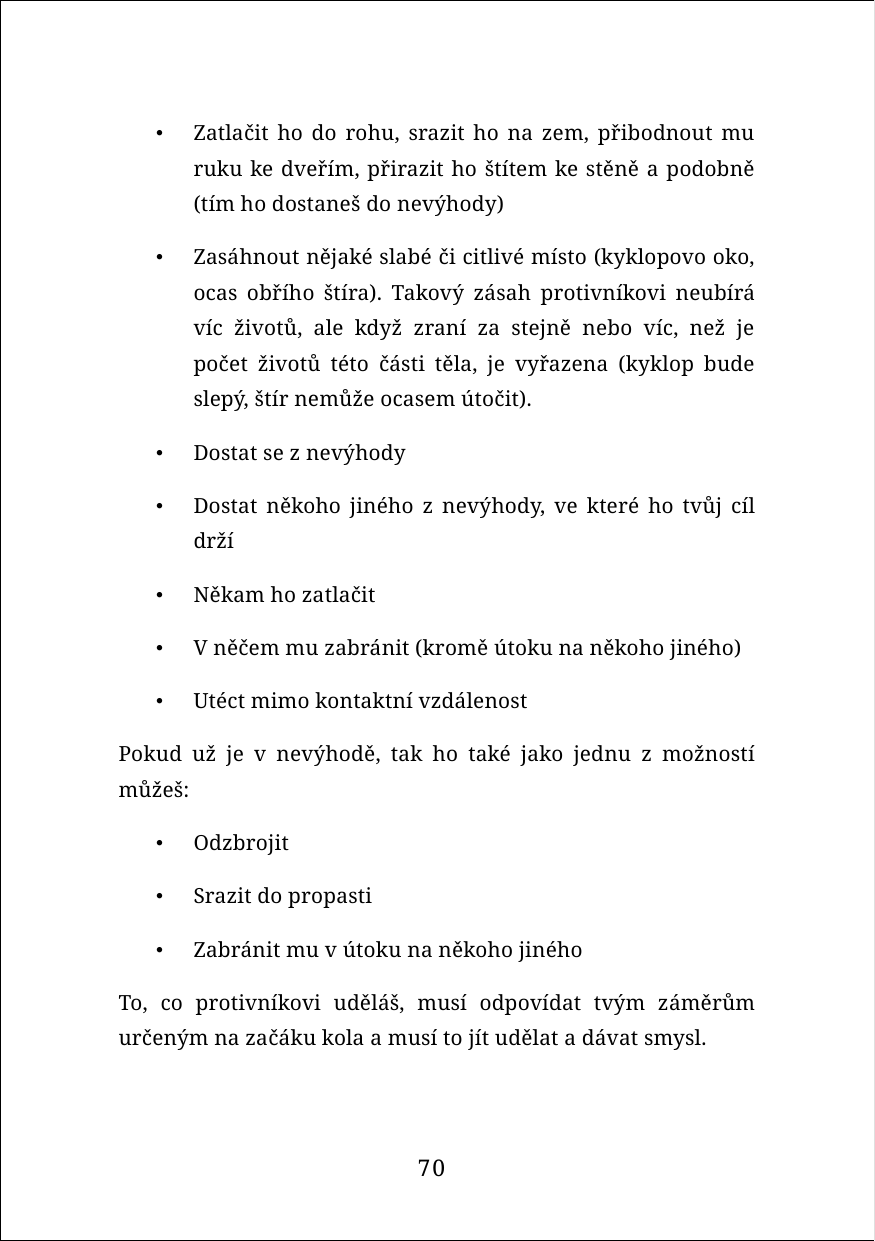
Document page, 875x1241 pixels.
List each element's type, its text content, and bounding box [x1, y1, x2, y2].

list Srazit do propasti [156, 881, 756, 910]
list Zatlačit ho do rohu, srazit ho na zem, přibodnout mu ruku ke dveřím, přirazit ho štítem ke stěně a podobně (tím ho dostaneš do nevýhody) [156, 118, 756, 218]
list Dostat se z nevýhody [156, 438, 756, 466]
list Odzbrojit [156, 828, 756, 857]
text Pokud už je v nevýhodě, tak ho také jako jednu z možností můžeš: [118, 739, 756, 803]
list Utéct mimo kontaktní vzdálenost [156, 686, 756, 715]
list Dostat někoho jiného z nevýhody, ve které ho tvůj cíl drží [156, 491, 756, 555]
list Někam ho zatlačit [156, 580, 756, 608]
list Zasáhnout nějaké slabé či citlivé místo (kyklopovo oko, ocas obřího štíra). Takový zásah protivníkovi neubírá víc životů, ale když zraní za stejně nebo víc, než je počet životů této části těla, je vyřazena (kyklop bude slepý, štír nemůže ocasem útočit). [156, 242, 756, 413]
text To, co protivníkovi uděláš, musí odpovídat tvým záměrům určeným na začáku kola a musí to jít udělat a dávat smysl. [118, 988, 756, 1052]
list Zabránit mu v útoku na někoho jiného [156, 935, 756, 963]
list V něčem mu zabránit (kromě útoku na někoho jiného) [156, 633, 756, 661]
